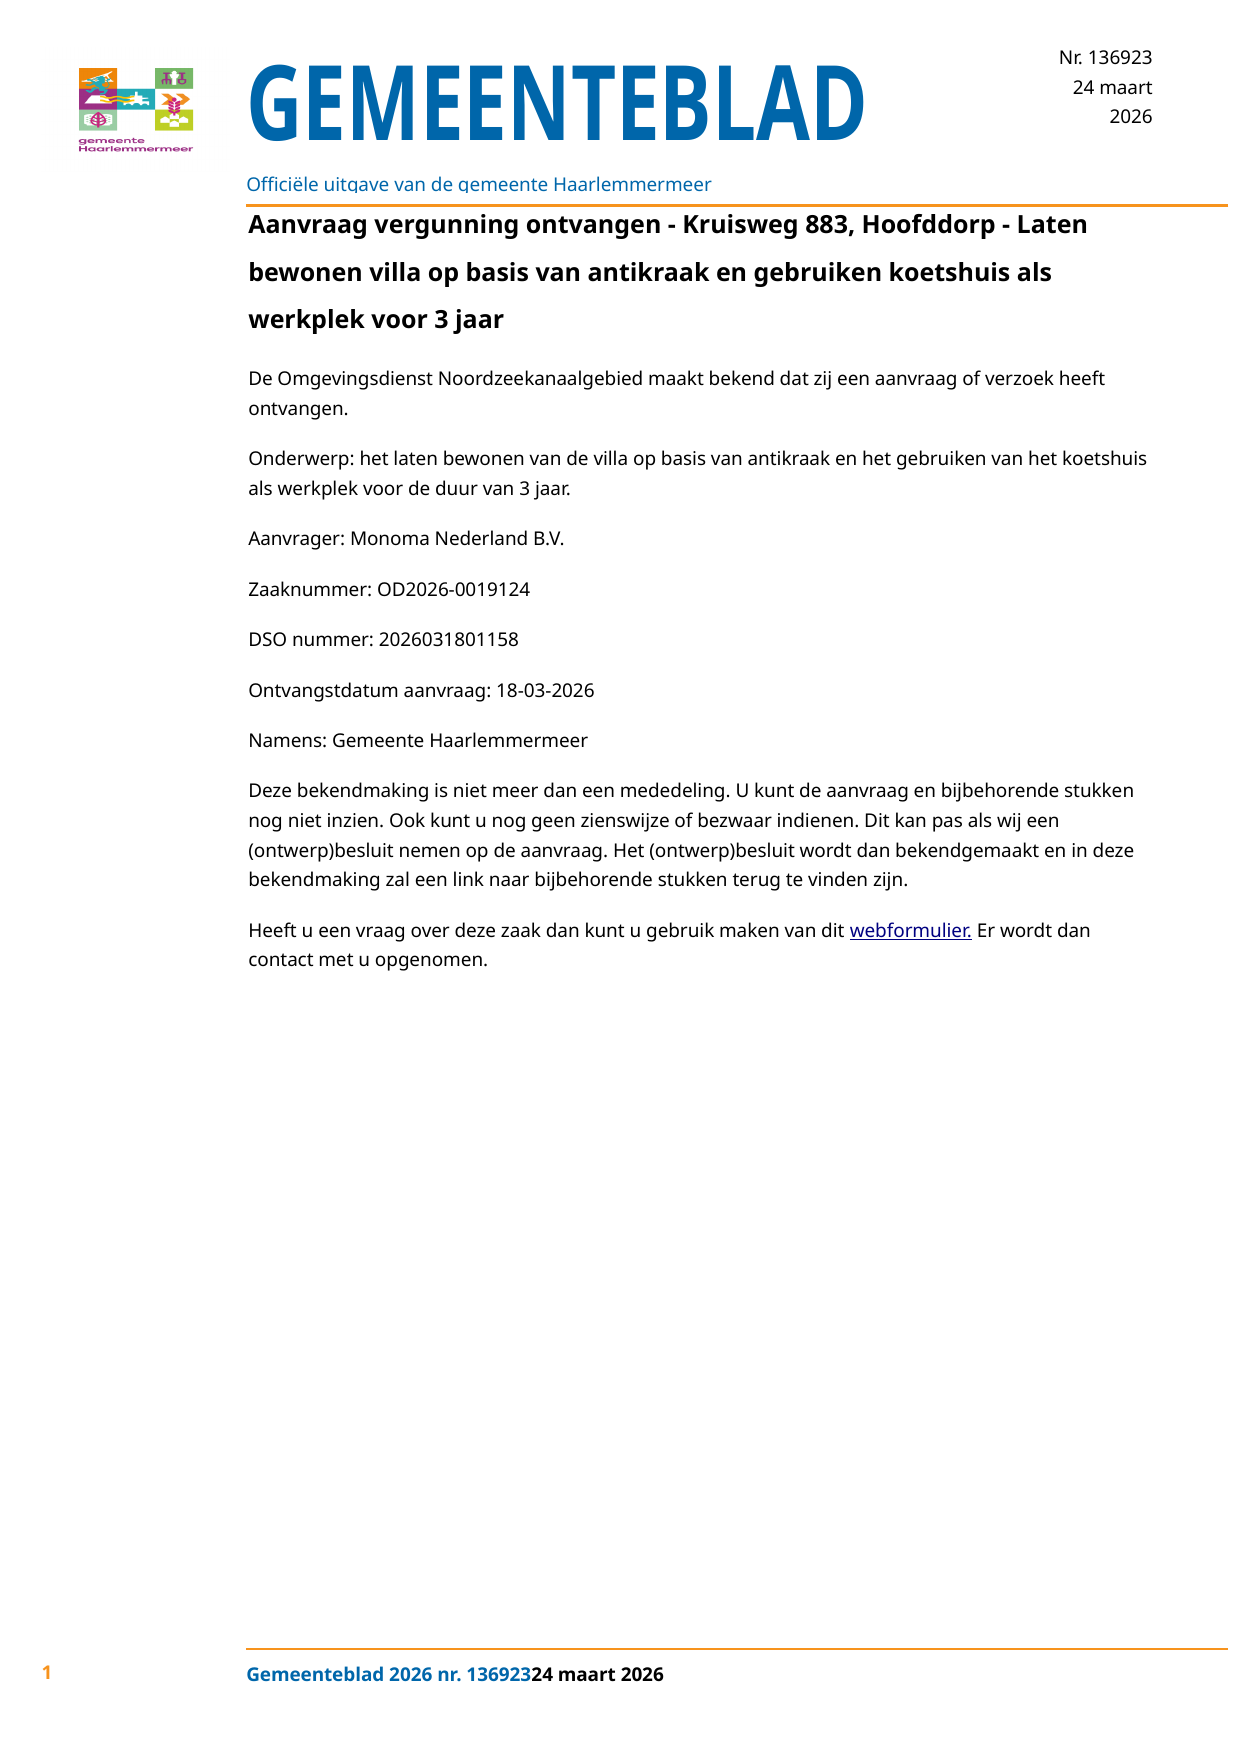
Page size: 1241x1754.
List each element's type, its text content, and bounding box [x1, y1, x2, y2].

text Heeft u een vraag over deze zaak dan kunt u gebruik maken van dit webformulier. Er wordt dan contact met u opgenomen. [248, 917, 1152, 972]
picture [41, 47, 231, 172]
text Aanvraag vergunning ontvangen - Kruisweg 883, Hoofddorp - Laten bewonen villa op basis van antikraak en gebruiken koetshuis als werkplek voor 3 jaar [248, 207, 1152, 336]
text Zaaknummer: OD2026-0019124 [248, 576, 1152, 602]
text Ontvangstdatum aanvraag: 18-03-2026 [248, 677, 1152, 702]
text DSO nummer: 2026031801158 [248, 626, 1152, 652]
text De Omgevingsdienst Noordzeekanaalgebied maakt bekend dat zij een aanvraag of verzoek heeft ontvangen. [248, 366, 1152, 421]
text Deze bekendmaking is niet meer dan een mededeling. U kunt de aanvraag en bijbehorende stukken nog niet inzien. Ook kunt u nog geen zienswijze of bezwaar indienen. Dit kan pas als wij een (ontwerp)besluit nemen op de aanvraag. Het (ontwerp)besluit wordt dan bekendgemaakt en in deze bekendmaking zal een link naar bijbehorende stukken terug te vinden zijn. [248, 778, 1152, 892]
text Aanvrager: Monoma Nederland B.V. [248, 526, 1152, 551]
text Onderwerp: het laten bewonen van de villa op basis van antikraak en het gebruiken van het koetshuis als werkplek voor de duur van 3 jaar. [248, 446, 1152, 501]
text Namens: Gemeente Haarlemmermeer [248, 727, 1152, 753]
